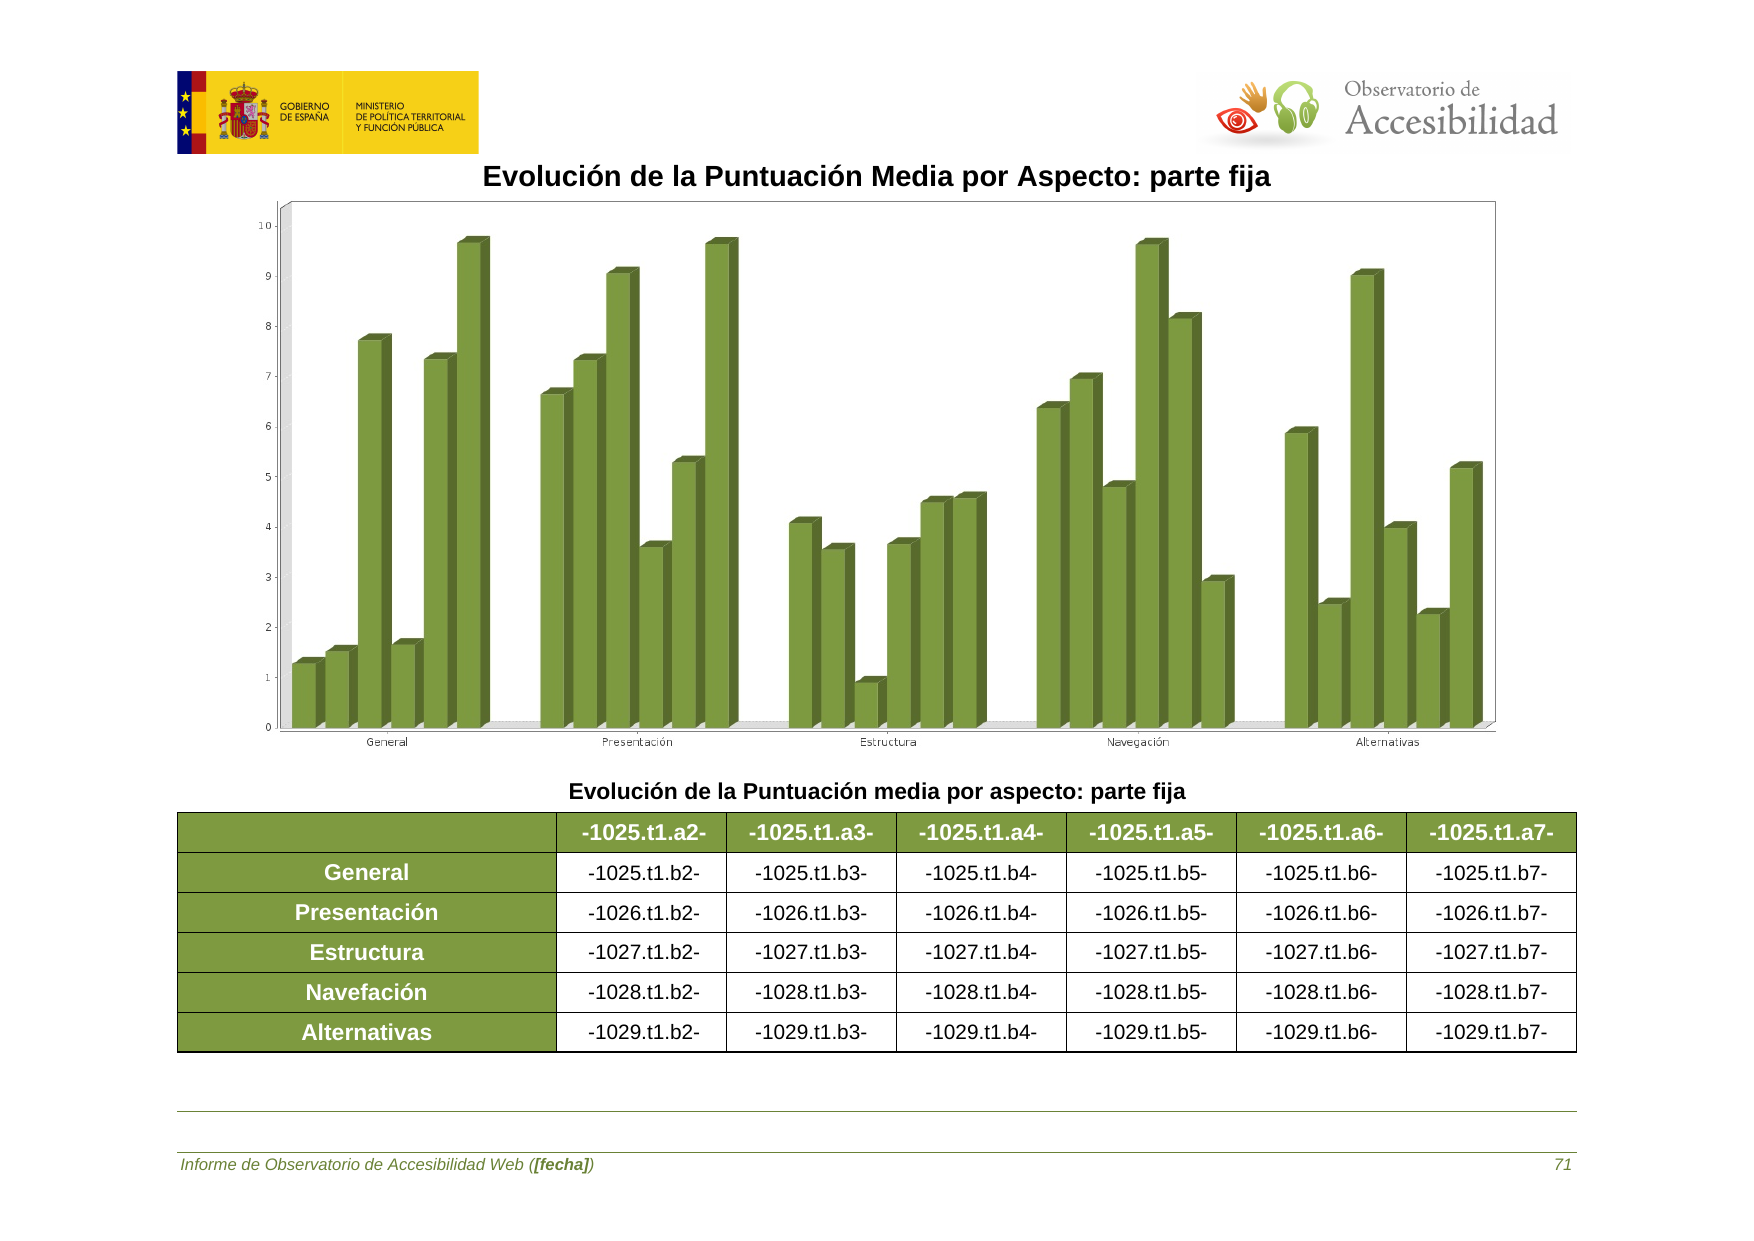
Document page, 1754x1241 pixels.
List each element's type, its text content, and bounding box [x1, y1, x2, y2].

table_cell -1025.t1.b7- [1407, 853, 1576, 892]
table_cell -1029.t1.b6- [1237, 1013, 1406, 1051]
table_header -1025.t1.a5- [1067, 813, 1236, 852]
table_header -1025.t1.a6- [1237, 813, 1406, 852]
table_cell Estructura [178, 933, 556, 972]
picture [1196, 72, 1572, 154]
table_cell Navefación [178, 973, 556, 1012]
table_cell -1029.t1.b5- [1067, 1013, 1236, 1051]
table_cell -1025.t1.b2- [557, 853, 726, 892]
table_cell -1027.t1.b5- [1067, 933, 1236, 972]
table_cell Alternativas [178, 1013, 556, 1051]
table_cell -1028.t1.b7- [1407, 973, 1576, 1012]
table_cell -1027.t1.b4- [897, 933, 1066, 972]
table_cell -1026.t1.b6- [1237, 893, 1406, 932]
table_cell -1028.t1.b2- [557, 973, 726, 1012]
table_cell -1026.t1.b7- [1407, 893, 1576, 932]
table_cell General [178, 853, 556, 892]
table_cell -1028.t1.b5- [1067, 973, 1236, 1012]
table_cell -1027.t1.b6- [1237, 933, 1406, 972]
table_cell -1026.t1.b4- [897, 893, 1066, 932]
table_cell -1026.t1.b5- [1067, 893, 1236, 932]
table_cell -1025.t1.b6- [1237, 853, 1406, 892]
table_cell -1029.t1.b4- [897, 1013, 1066, 1051]
table_cell -1029.t1.b2- [557, 1013, 726, 1051]
table_cell -1029.t1.b7- [1407, 1013, 1576, 1051]
table_cell -1026.t1.b3- [727, 893, 896, 932]
table_cell -1028.t1.b6- [1237, 973, 1406, 1012]
picture [177, 71, 479, 154]
table_header -1025.t1.a2- [557, 813, 726, 852]
table_cell -1027.t1.b2- [557, 933, 726, 972]
table_cell -1027.t1.b3- [727, 933, 896, 972]
table_cell -1026.t1.b2- [557, 893, 726, 932]
text Evolución de la Puntuación media por aspecto: parte fija [177, 778, 1577, 804]
table_header -1025.t1.a7- [1407, 813, 1576, 852]
table_cell Presentación [178, 893, 556, 932]
table_cell -1028.t1.b3- [727, 973, 896, 1012]
table_header -1025.t1.a4- [897, 813, 1066, 852]
table_header -1025.t1.a3- [727, 813, 896, 852]
table_cell -1028.t1.b4- [897, 973, 1066, 1012]
table_cell -1029.t1.b3- [727, 1013, 896, 1051]
table_cell -1027.t1.b7- [1407, 933, 1576, 972]
table_header [178, 813, 556, 852]
table_cell -1025.t1.b4- [897, 853, 1066, 892]
picture [249, 192, 1505, 753]
text Evolución de la Puntuación Media por Aspecto: parte fija [177, 159, 1577, 193]
table_cell -1025.t1.b3- [727, 853, 896, 892]
table_cell -1025.t1.b5- [1067, 853, 1236, 892]
